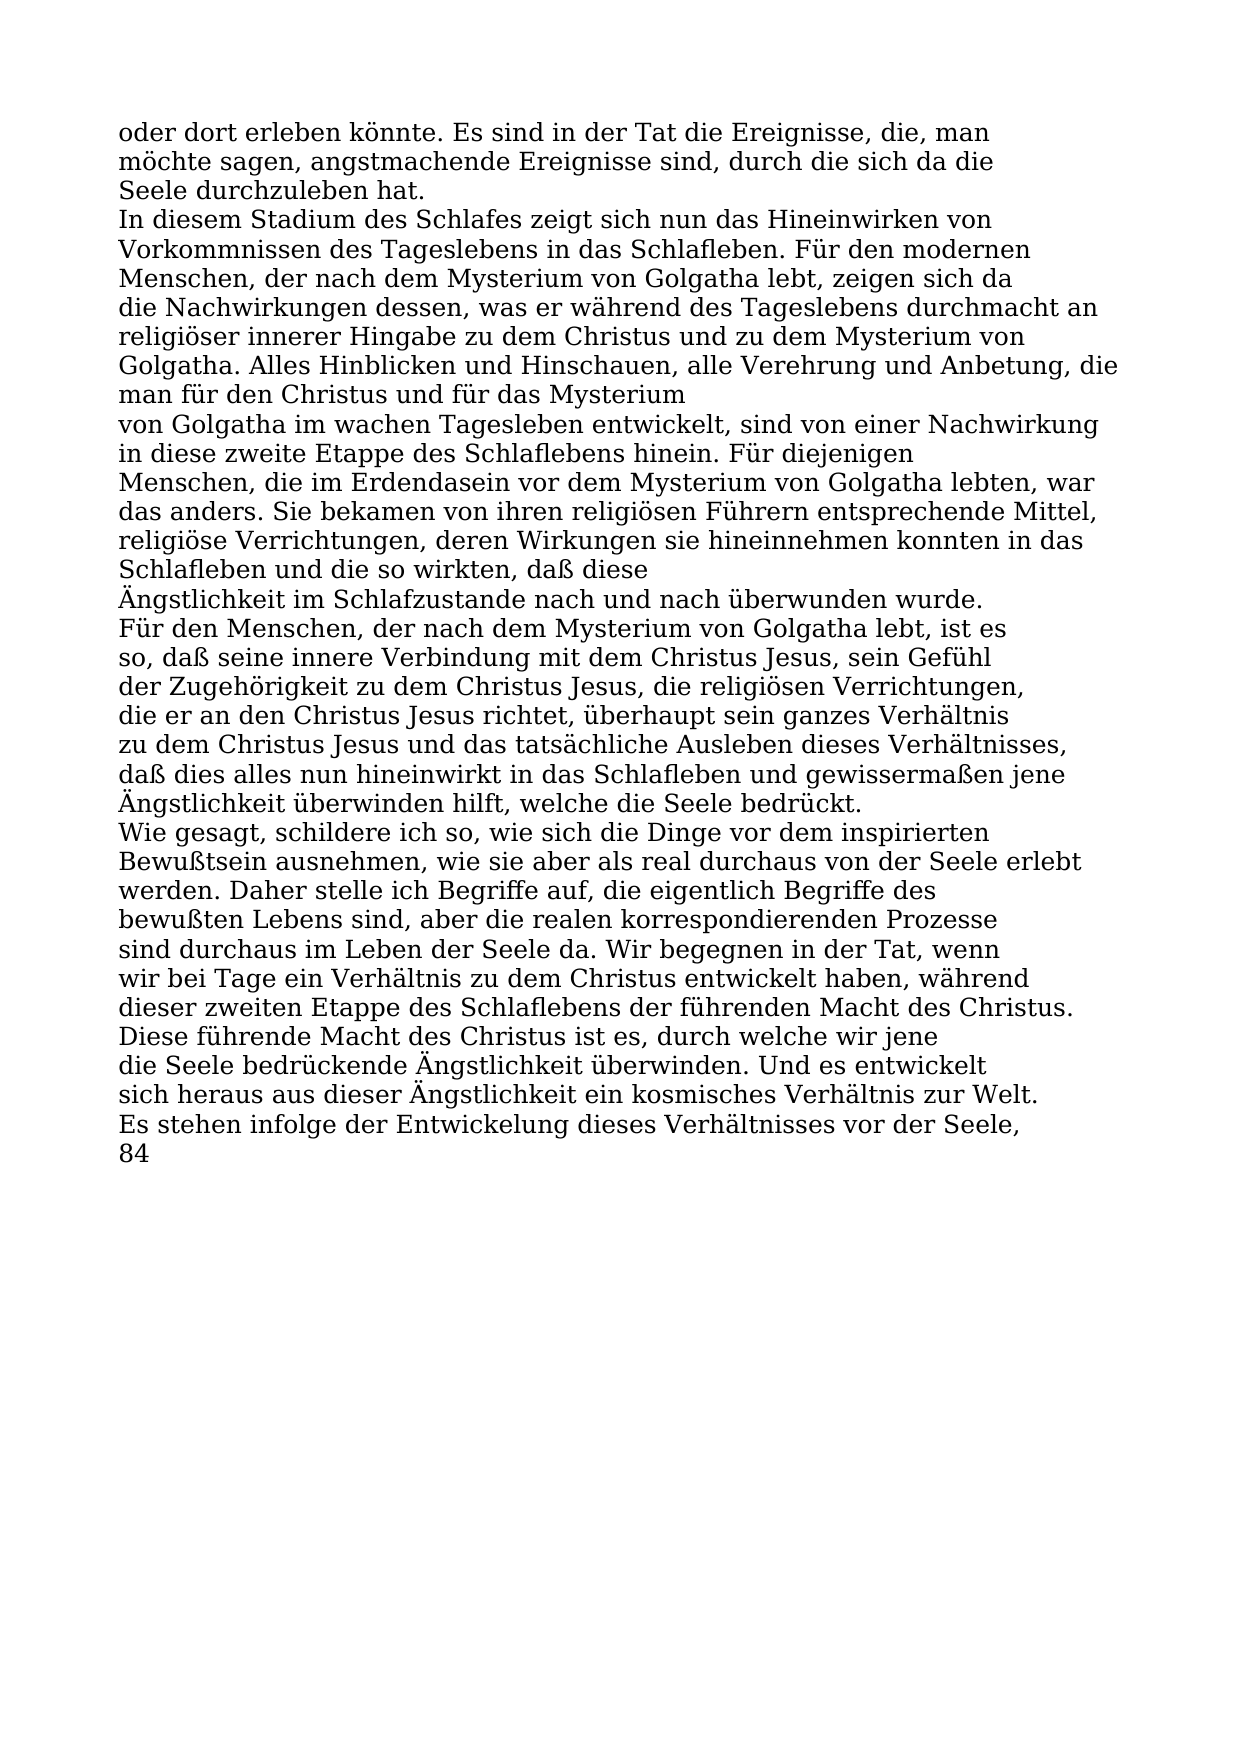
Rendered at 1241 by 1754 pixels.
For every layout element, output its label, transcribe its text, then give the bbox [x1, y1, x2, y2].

text wir bei Tage ein Verhältnis zu dem Christus entwickelt haben, während [118, 964, 1122, 993]
text Menschen, der nach dem Mysterium von Golgatha lebt, zeigen sich da [118, 264, 1122, 293]
text Menschen, die im Erdendasein vor dem Mysterium von Golgatha lebten, war das anders. Sie bekamen von ihren religiösen Führern entsprechende Mittel, religiöse Verrichtungen, deren Wirkungen sie hineinnehmen konnten in das Schlafleben und die so wirkten, daß diese [118, 468, 1122, 585]
text oder dort erleben könnte. Es sind in der Tat die Ereignisse, die, man [118, 118, 1122, 147]
text so, daß seine innere Verbindung mit dem Christus Jesus, sein Gefühl [118, 643, 1122, 672]
text Wie gesagt, schildere ich so, wie sich die Dinge vor dem inspirierten [118, 818, 1122, 847]
text zu dem Christus Jesus und das tatsächliche Ausleben dieses Verhältnisses, daß dies alles nun hineinwirkt in das Schlafleben und gewissermaßen jene Ängstlichkeit überwinden hilft, welche die Seele bedrückt. [118, 731, 1122, 818]
text Für den Menschen, der nach dem Mysterium von Golgatha lebt, ist es [118, 614, 1122, 643]
text der Zugehörigkeit zu dem Christus Jesus, die religiösen Verrichtungen, [118, 672, 1122, 701]
text Es stehen infolge der Entwickelung dieses Verhältnisses vor der Seele, [118, 1110, 1122, 1139]
text Vorkommnissen des Tageslebens in das Schlafleben. Für den modernen [118, 235, 1122, 264]
text 84 [118, 1139, 1122, 1168]
text Bewußtsein ausnehmen, wie sie aber als real durchaus von der Seele erlebt werden. Daher stelle ich Begriffe auf, die eigentlich Begriffe des [118, 847, 1122, 906]
text sich heraus aus dieser Ängstlichkeit ein kosmisches Verhältnis zur Welt. [118, 1081, 1122, 1110]
text von Golgatha im wachen Tagesleben entwickelt, sind von einer Nachwirkung in diese zweite Etappe des Schlaflebens hinein. Für diejenigen [118, 410, 1122, 468]
text dieser zweiten Etappe des Schlaflebens der führenden Macht des Christus. Diese führende Macht des Christus ist es, durch welche wir jene [118, 993, 1122, 1051]
text möchte sagen, angstmachende Ereignisse sind, durch die sich da die [118, 147, 1122, 176]
text die Seele bedrückende Ängstlichkeit überwinden. Und es entwickelt [118, 1051, 1122, 1081]
text die Nachwirkungen dessen, was er während des Tageslebens durchmacht an religiöser innerer Hingabe zu dem Christus und zu dem Mysterium von Golgatha. Alles Hinblicken und Hinschauen, alle Verehrung und Anbetung, die man für den Christus und für das Mysterium [118, 293, 1122, 410]
text In diesem Stadium des Schlafes zeigt sich nun das Hineinwirken von [118, 206, 1122, 235]
text Ängstlichkeit im Schlafzustande nach und nach überwunden wurde. [118, 585, 1122, 614]
text sind durchaus im Leben der Seele da. Wir begegnen in der Tat, wenn [118, 935, 1122, 964]
text Seele durchzuleben hat. [118, 176, 1122, 206]
text bewußten Lebens sind, aber die realen korrespondierenden Prozesse [118, 906, 1122, 935]
text die er an den Christus Jesus richtet, überhaupt sein ganzes Verhältnis [118, 701, 1122, 731]
